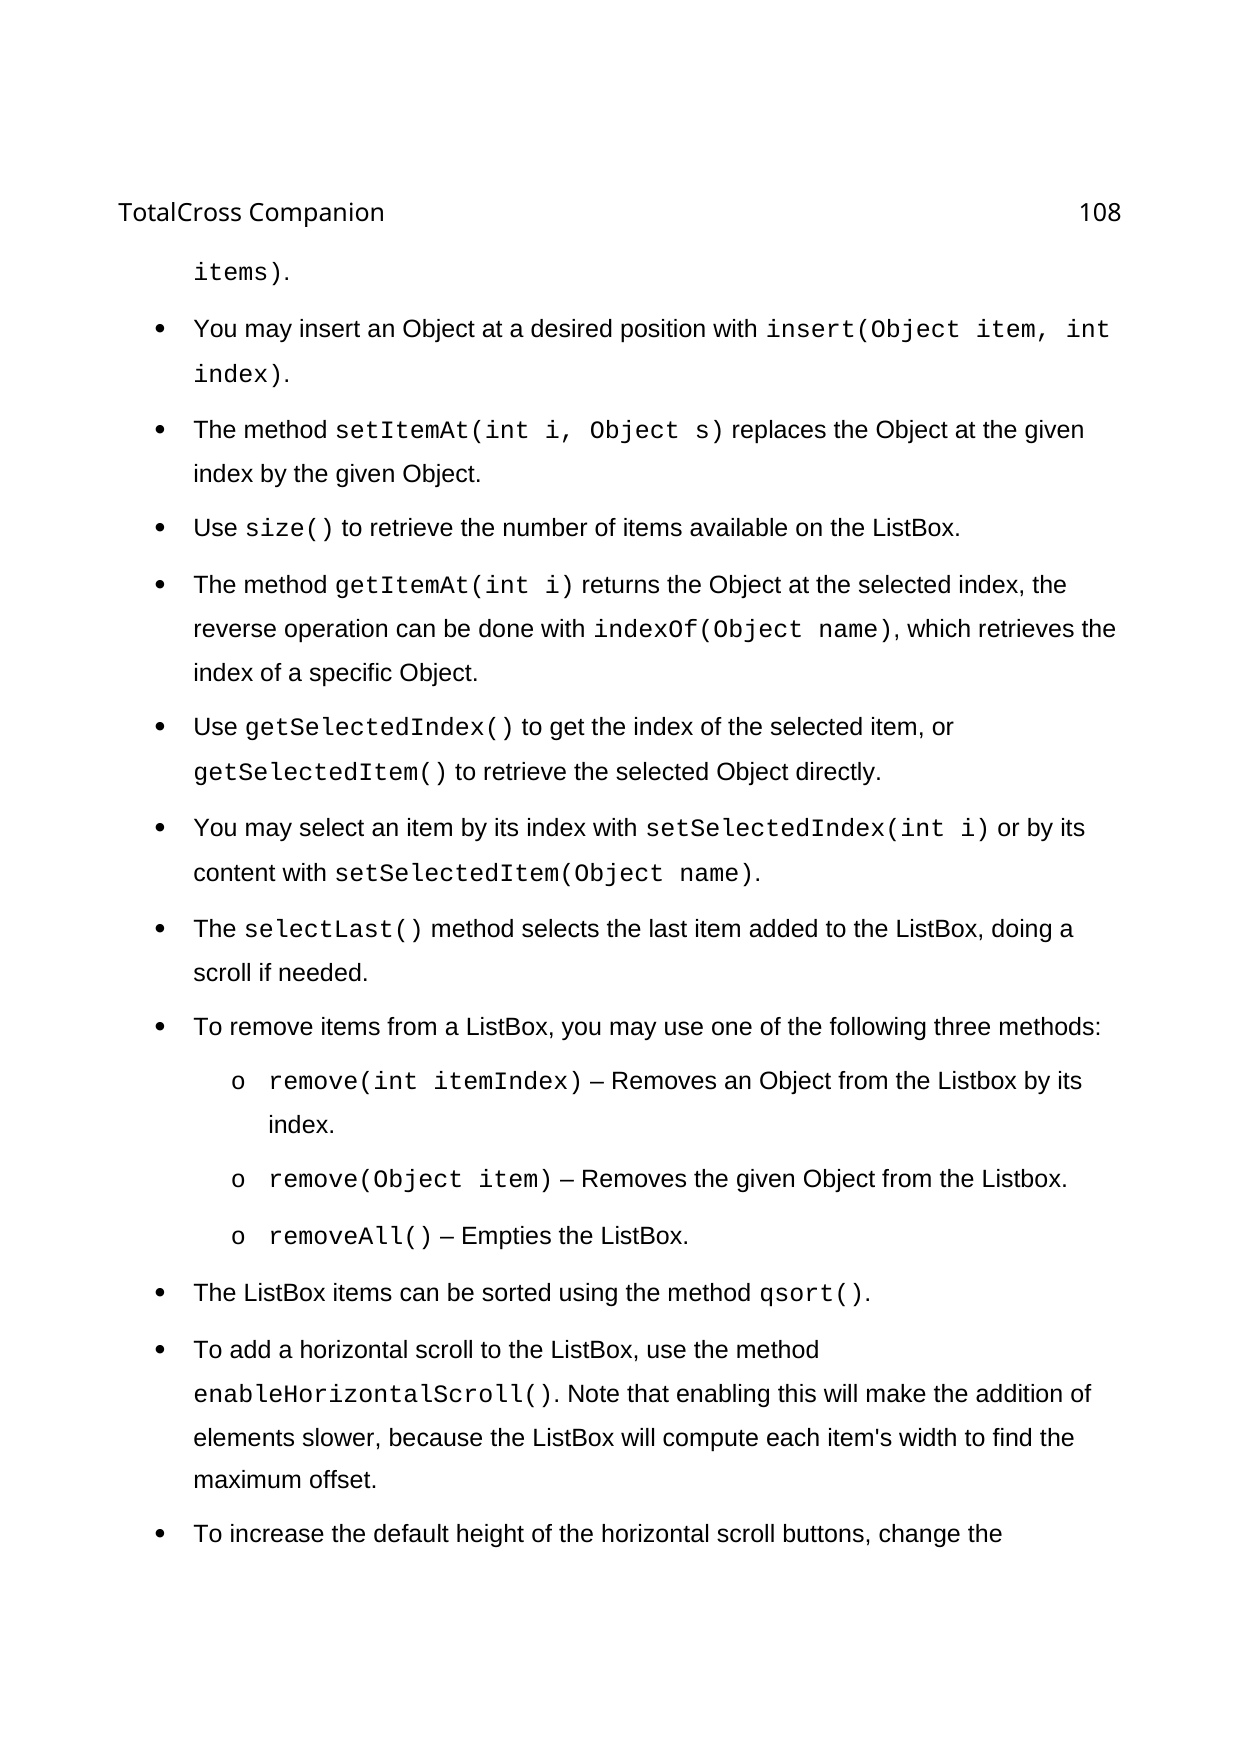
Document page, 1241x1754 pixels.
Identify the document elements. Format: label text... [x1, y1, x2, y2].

list To add a horizontal scroll to the ListBox, use the method enableHorizontalScroll(). Note that enabling this will make the addition of elements slower, because the ListBox will compute each item's width to find the maximum offset. [156, 1336, 1122, 1494]
list remove(Object item) – Removes the given Object from the Listbox. [231, 1165, 1122, 1195]
text items). [193, 258, 1122, 288]
list Use getSelectedIndex() to get the index of the selected item, or getSelectedItem() to retrieve the selected Object directly. [156, 713, 1122, 787]
list You may select an item by its index with setSelectedIndex(int i) or by its content with setSelectedItem(Object name). [156, 814, 1122, 888]
list The selectLast() method selects the last item added to the ListBox, doing a scroll if needed. [156, 915, 1122, 987]
list The method setItemAt(int i, Object s) replaces the Object at the given index by the given Object. [156, 416, 1122, 488]
list removeAll() – Empties the ListBox. [231, 1222, 1122, 1252]
list To remove items from a ListBox, you may use one of the following three methods: [156, 1013, 1122, 1041]
list You may insert an Object at a desired position with insert(Object item, int index). [156, 315, 1122, 389]
list Use size() to retrieve the number of items available on the ListBox. [156, 514, 1122, 544]
list The ListBox items can be sorted using the method qsort(). [156, 1279, 1122, 1309]
list The method getItemAt(int i) returns the Object at the selected index, the reverse operation can be done with indexOf(Object name), which retrieves the index of a specific Object. [156, 571, 1122, 687]
list remove(int itemIndex) – Removes an Object from the Listbox by its index. [231, 1067, 1122, 1139]
list To increase the default height of the horizontal scroll buttons, change the [156, 1519, 1122, 1549]
